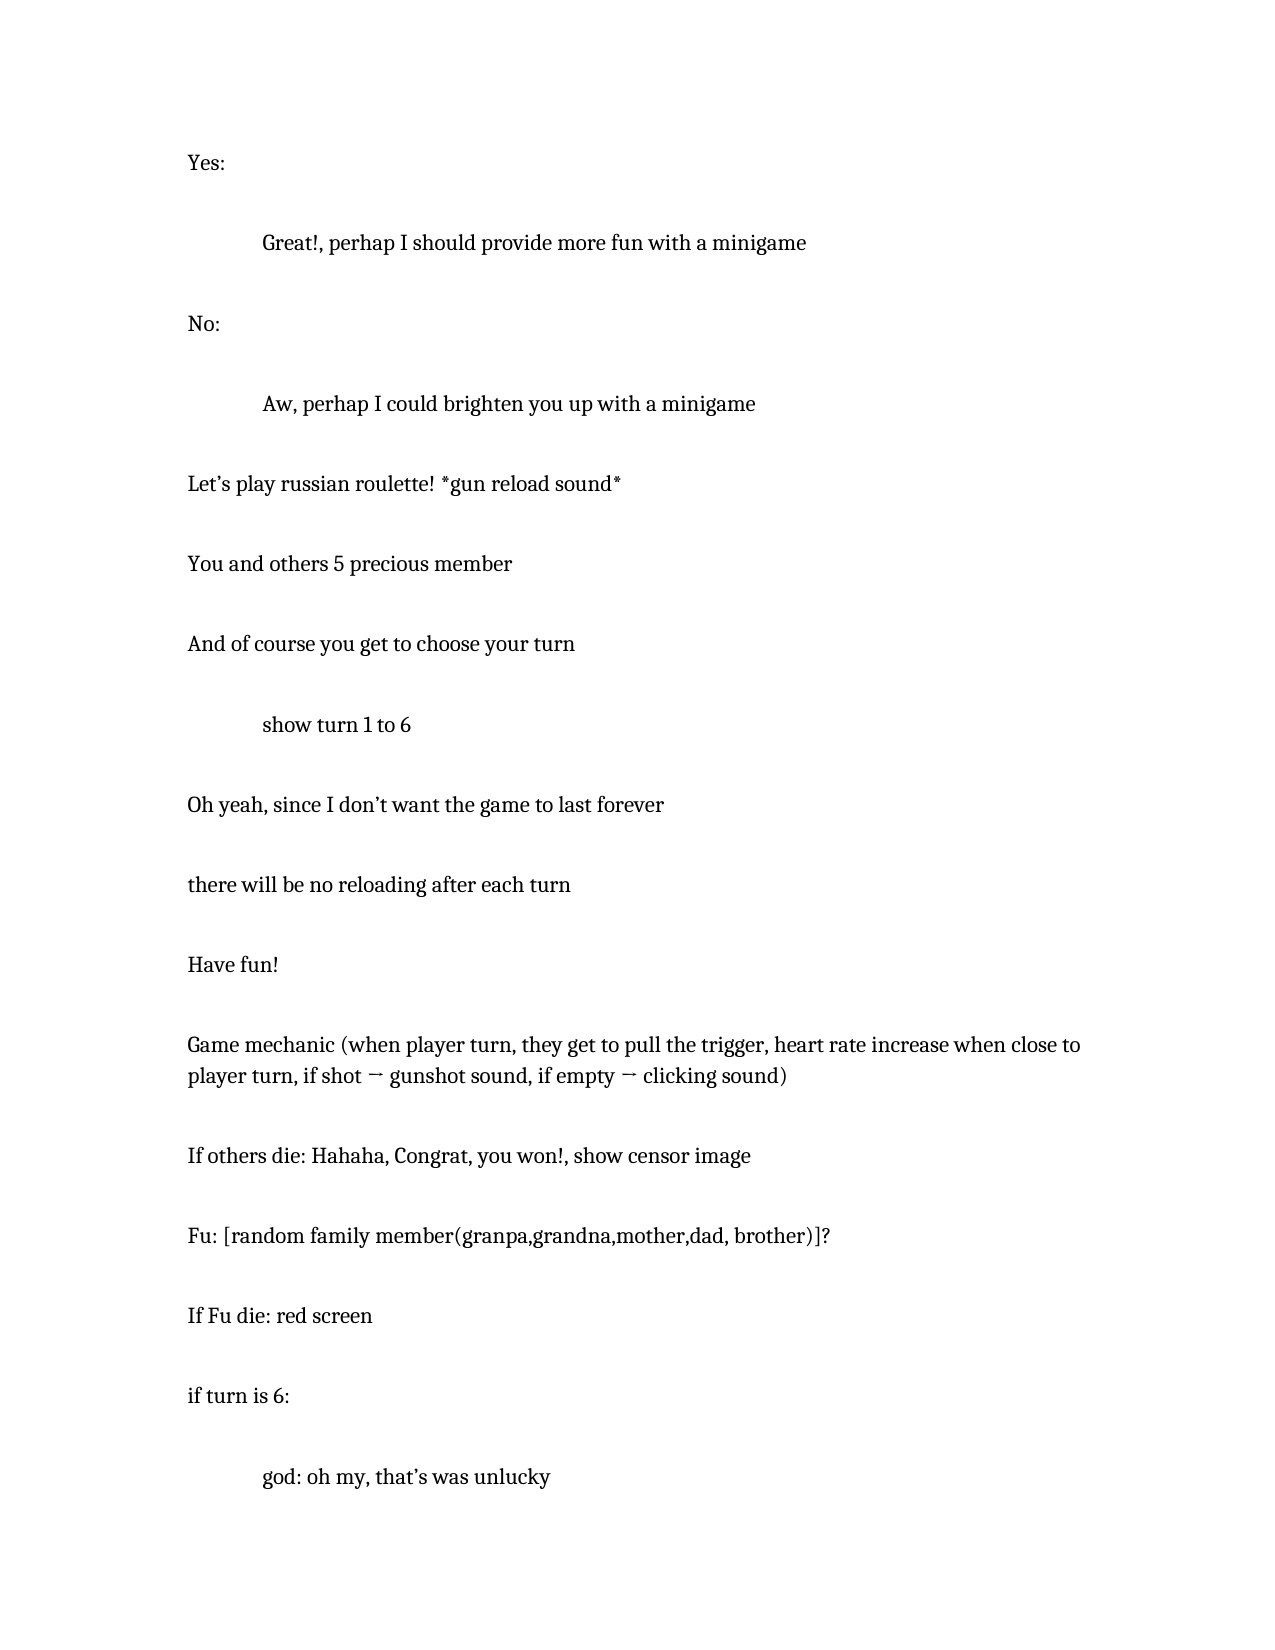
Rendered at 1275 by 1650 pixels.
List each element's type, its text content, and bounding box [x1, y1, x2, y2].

text You and others 5 precious member [187, 551, 1087, 577]
text And of course you get to choose your turn [187, 631, 1087, 658]
text Yes: [187, 150, 1087, 176]
text Aw, perhap I could brighten you up with a minigame [187, 391, 1087, 417]
text show turn 1 to 6 [187, 711, 1087, 738]
text there will be no reloading after each turn [187, 872, 1087, 898]
text Fu: [random family member(granpa,grandna,mother,dad, brother)]? [187, 1223, 1087, 1249]
text god: oh my, that’s was unlucky [187, 1463, 1087, 1490]
text Have fun! [187, 952, 1087, 978]
text Great!, perhap I should provide more fun with a minigame [187, 230, 1087, 257]
text Game mechanic (when player turn, they get to pull the trigger, heart rate increase when close to player turn, if shot → gunshot sound, if empty → clicking sound) [187, 1032, 1087, 1089]
text No: [187, 310, 1087, 337]
text If Fu die: red screen [187, 1303, 1087, 1329]
text Oh yeah, since I don’t want the game to last forever [187, 792, 1087, 818]
text If others die: Hahaha, Congrat, you won!, show censor image [187, 1143, 1087, 1169]
text if turn is 6: [187, 1383, 1087, 1410]
text Let’s play russian roulette! *gun reload sound* [187, 471, 1087, 497]
